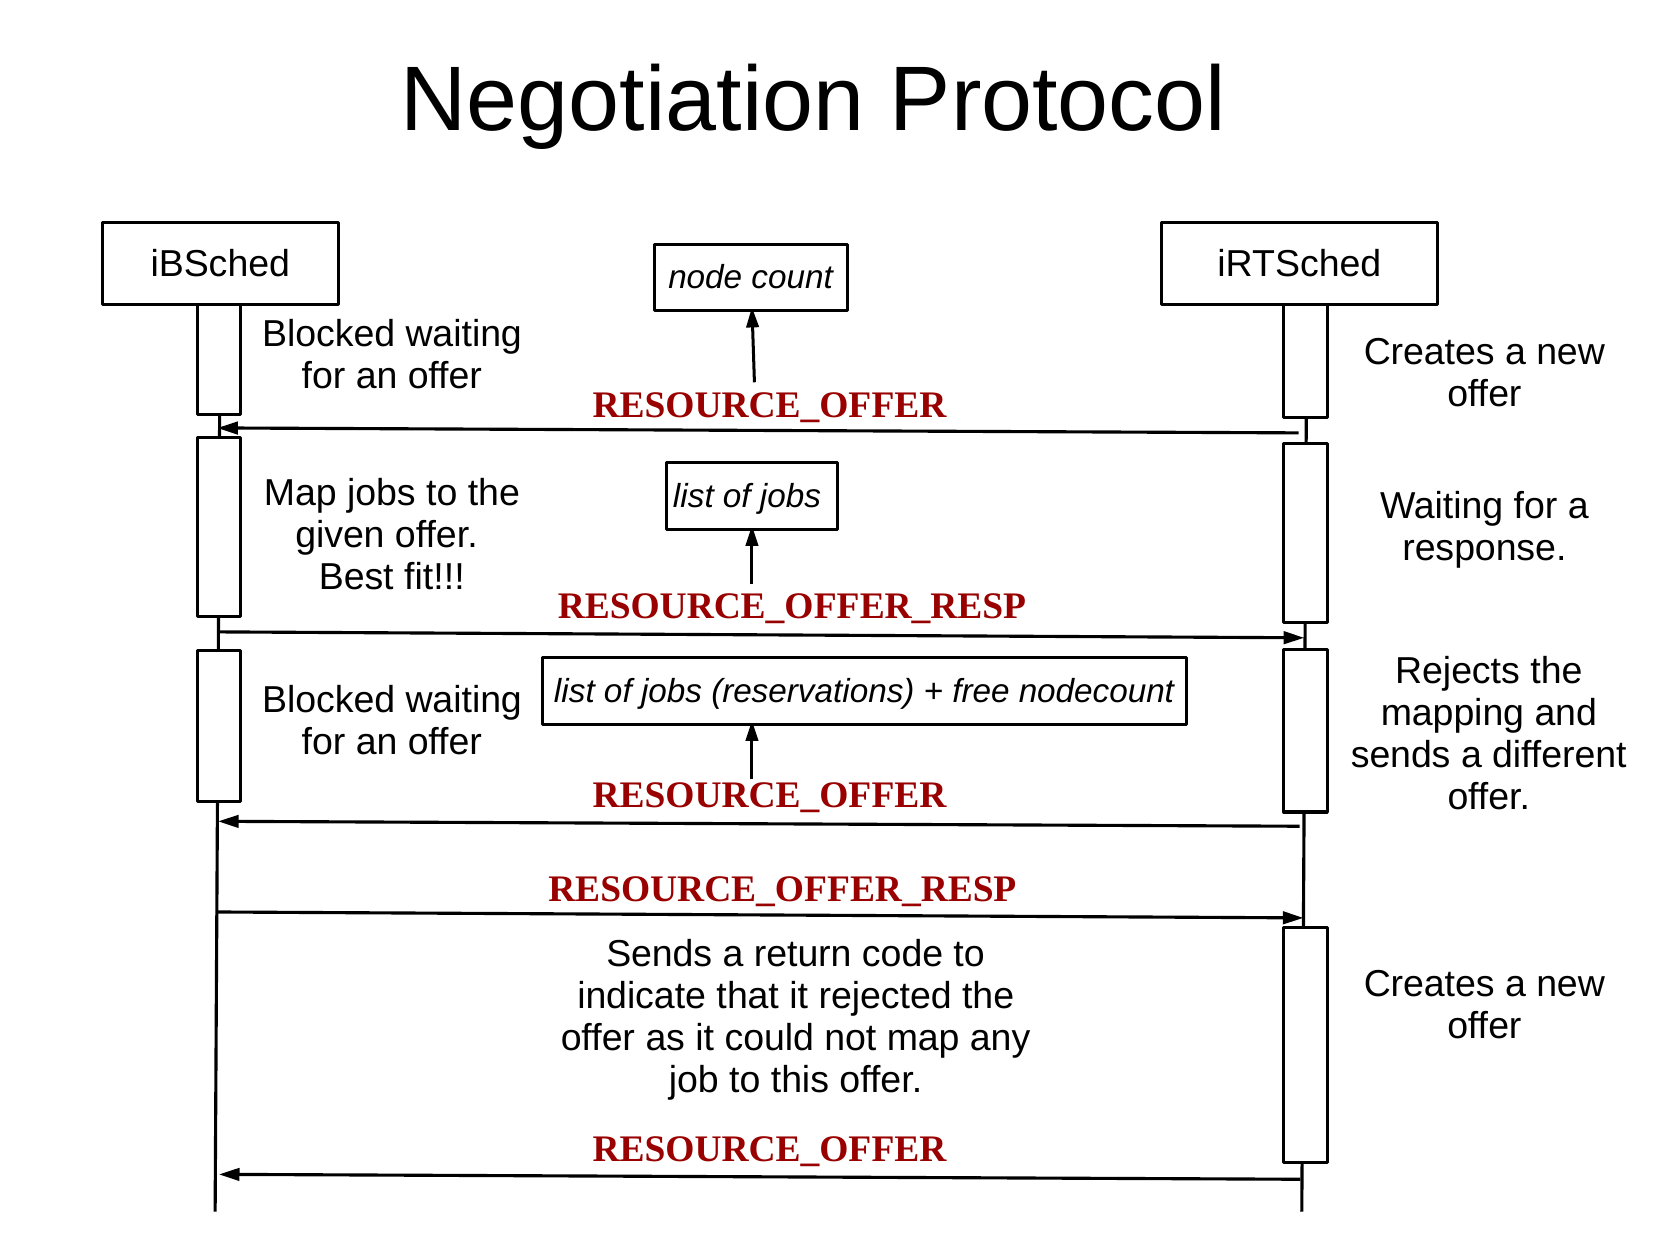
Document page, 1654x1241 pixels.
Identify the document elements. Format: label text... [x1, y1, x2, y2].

text_box list of jobs (reservations) + free nodecount [542, 657, 1187, 725]
text_box RESOURCE_OFFER_RESP [531, 577, 1053, 629]
text_box iRTSched [1161, 222, 1438, 305]
text_box [1283, 649, 1328, 813]
text_box [1283, 443, 1328, 623]
text_box RESOURCE_OFFER_RESP [527, 860, 1038, 912]
text_box [197, 650, 241, 802]
text_box Sends a return code to indicate that it rejected the offer as it could not map any job to this offer. [543, 925, 1048, 1097]
text_box Blocked waiting for an offer [240, 671, 544, 796]
text_box [197, 304, 240, 415]
text_box Rejects the mapping and sends a different offer. [1333, 642, 1645, 815]
text_box [1283, 927, 1328, 1163]
text_box Waiting for a response. [1333, 476, 1636, 574]
text_box list of jobs [666, 462, 838, 530]
text_box Map jobs to the given offer. Best fit!!! [240, 464, 544, 590]
text_box RESOURCE_OFFER [531, 1120, 1009, 1172]
text_box RESOURCE_OFFER [531, 766, 1009, 818]
text_box Creates a new offer [1333, 323, 1636, 427]
text_box [1283, 304, 1328, 418]
text_box iBSched [102, 222, 339, 305]
text_box node count [654, 244, 848, 311]
title Negotiation Protocol [82, 47, 1571, 151]
text_box Creates a new offer [1333, 955, 1636, 1058]
text_box RESOURCE_OFFER [544, 376, 1009, 428]
text_box Blocked waiting for an offer [240, 304, 544, 430]
text_box [197, 437, 241, 617]
